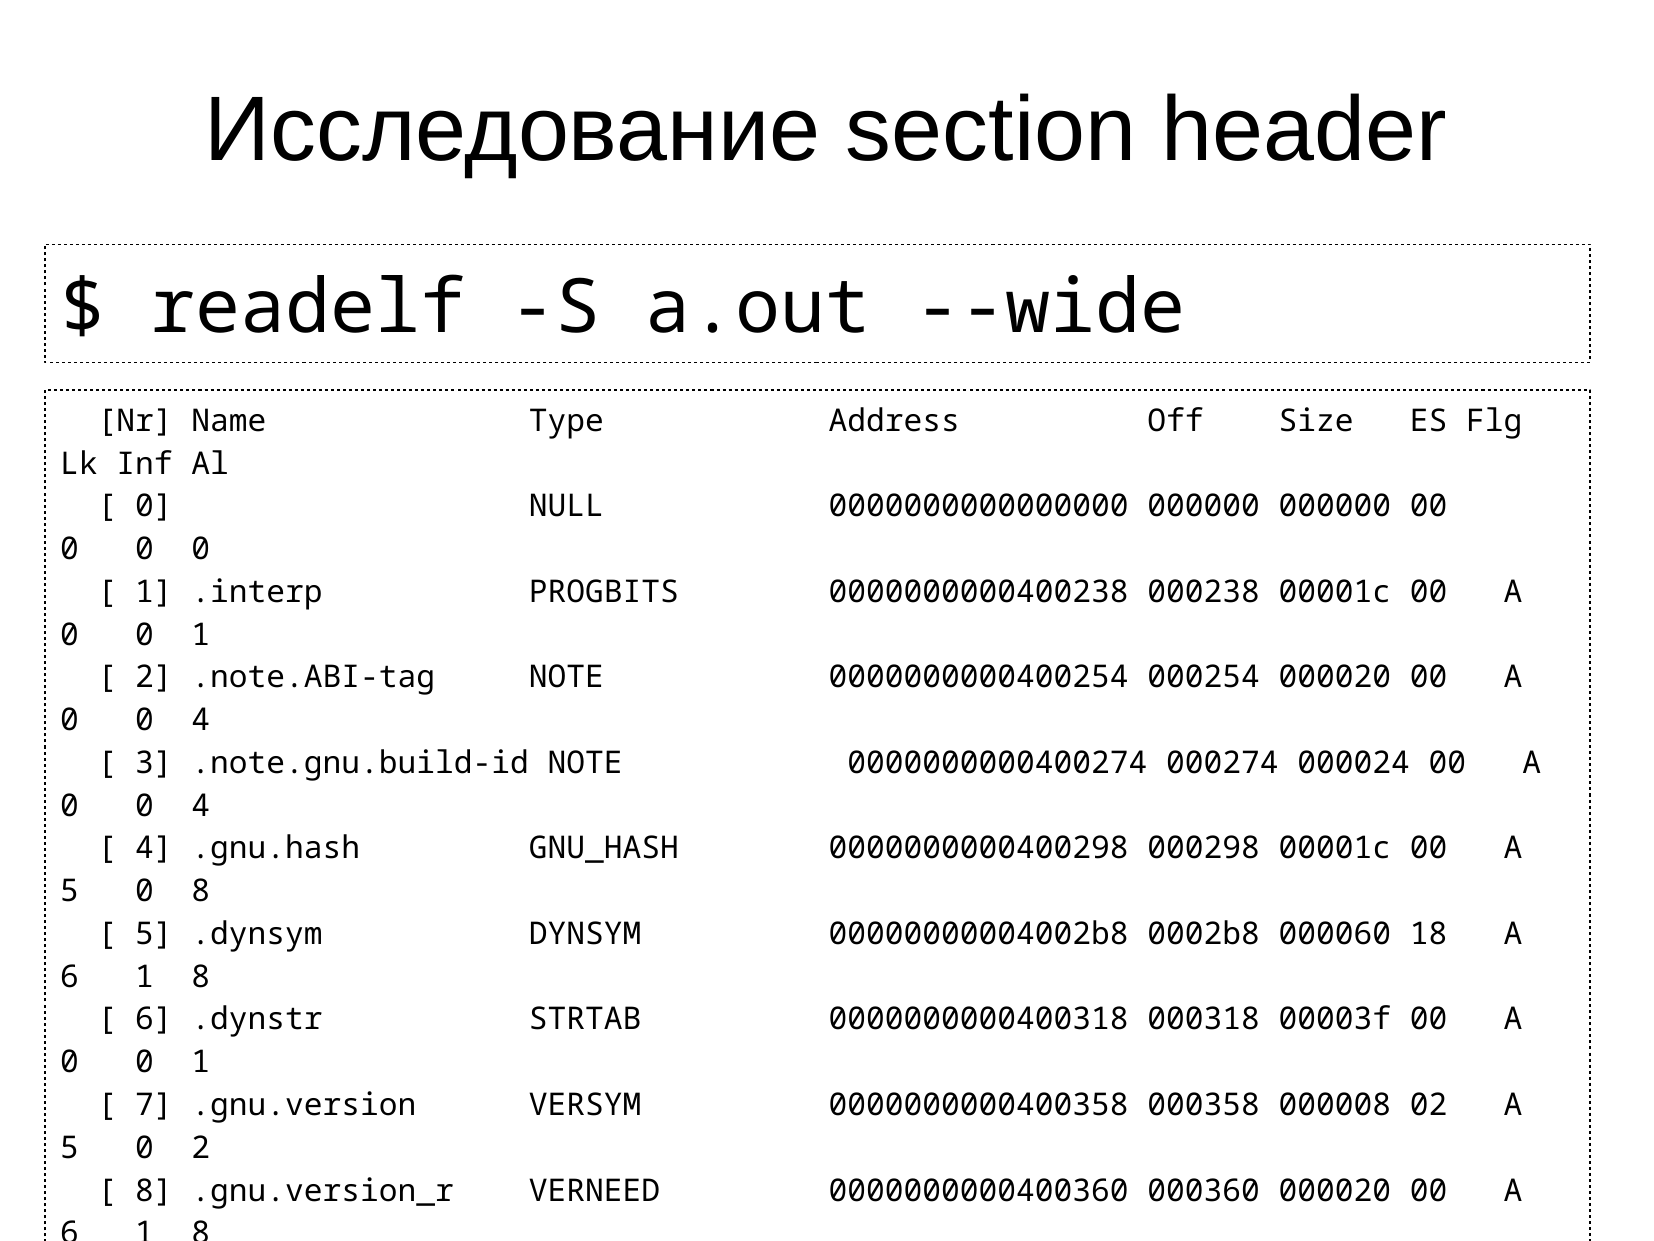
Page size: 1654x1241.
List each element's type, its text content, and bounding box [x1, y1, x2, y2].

text_box [Nr] Name Type Address Off Size ES Flg Lk Inf Al [ 0] NULL 0000000000000000 000000 000000 00 0 0 0 [ 1] .interp PROGBITS 0000000000400238 000238 00001c 00 A 0 0 1 [ 2] .note.ABI-tag NOTE 0000000000400254 000254 000020 00 A 0 0 4 [ 3] .note.gnu.build-id NOTE 0000000000400274 000274 000024 00 A 0 0 4 [ 4] .gnu.hash GNU_HASH 0000000000400298 000298 00001c 00 A 5 0 8 [ 5] .dynsym DYNSYM 00000000004002b8 0002b8 000060 18 A 6 1 8 [ 6] .dynstr STRTAB 0000000000400318 000318 00003f 00 A 0 0 1 [ 7] .gnu.version VERSYM 0000000000400358 000358 000008 02 A 5 0 2 [ 8] .gnu.version_r VERNEED 0000000000400360 000360 000020 00 A 6 1 8 [ 9] .rela.dyn RELA 0000000000400380 000380 000018 18 A 5 0 8 [10] .rela.plt RELA 0000000000400398 000398 000048 18 A 5 12 8 [11] .init PROGBITS 00000000004003e0 0003e0 00001a 00 AX 0 0 4 [12] .plt PROGBITS 0000000000400400 000400 000040 10 AX 0 0 16 [13] .text PROGBITS 0000000000400440 000440 0001b2 00 AX 0 0 16 [14] .fini PROGBITS 00000000004005f4 0005f4 000009 00 AX 0 0 4 [15] .rodata PROGBITS 0000000000400600 000600 00000d 00 A 0 0 4 [16] .eh_frame_hdr PROGBITS 0000000000400610 000610 00003c 00 A 0 0 4 .... и так далее .... [45, 390, 1591, 1216]
text_box $ readelf -S a.out --wide [45, 244, 1591, 361]
title Исследование section header [82, 24, 1571, 233]
